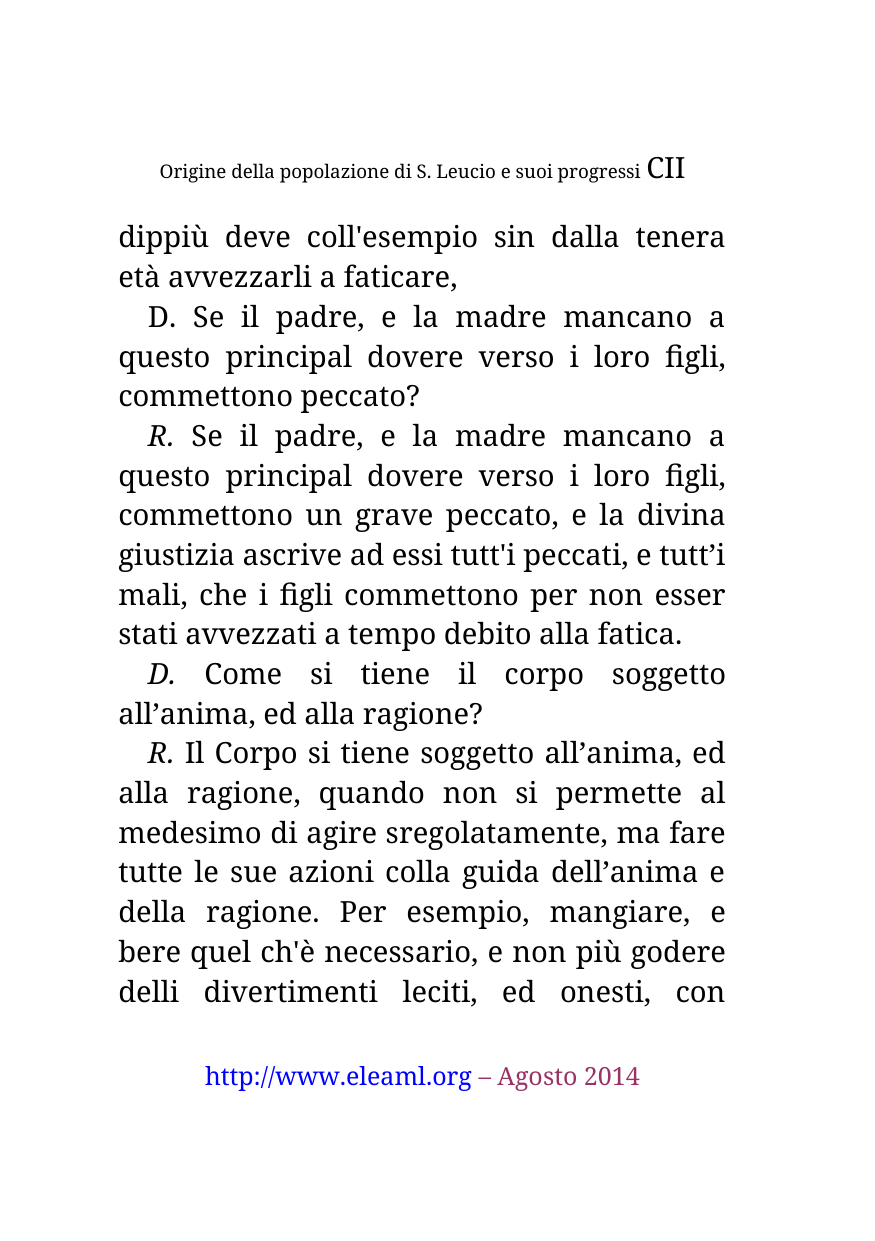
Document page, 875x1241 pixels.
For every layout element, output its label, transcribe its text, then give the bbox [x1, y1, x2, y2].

text dippiù deve coll'esempio sin dalla tenera età avvezzarli a faticare, [118, 217, 726, 296]
text D. Come si tiene il corpo soggetto all’anima, ed alla ragione? [118, 653, 726, 733]
text D. Se il padre, e la madre mancano a questo principal dovere verso i loro figli, commettono peccato? [118, 296, 726, 415]
text R. Il Corpo si tiene soggetto all’anima, ed alla ragione, quando non si permette al medesimo di agire sregolatamente, ma fare tutte le sue azioni colla guida dell’anima e della ragione. Per esempio, mangiare, e bere quel ch'è necessario, e non più godere delli divertimenti leciti, ed onesti, con [118, 733, 726, 1011]
text R. Se il padre, e la madre mancano a questo principal dovere verso i loro figli, commettono un grave peccato, e la divina giustizia ascrive ad essi tutt'i peccati, e tutt’i mali, che i figli commettono per non esser stati avvezzati a tempo debito alla fatica. [118, 415, 726, 653]
